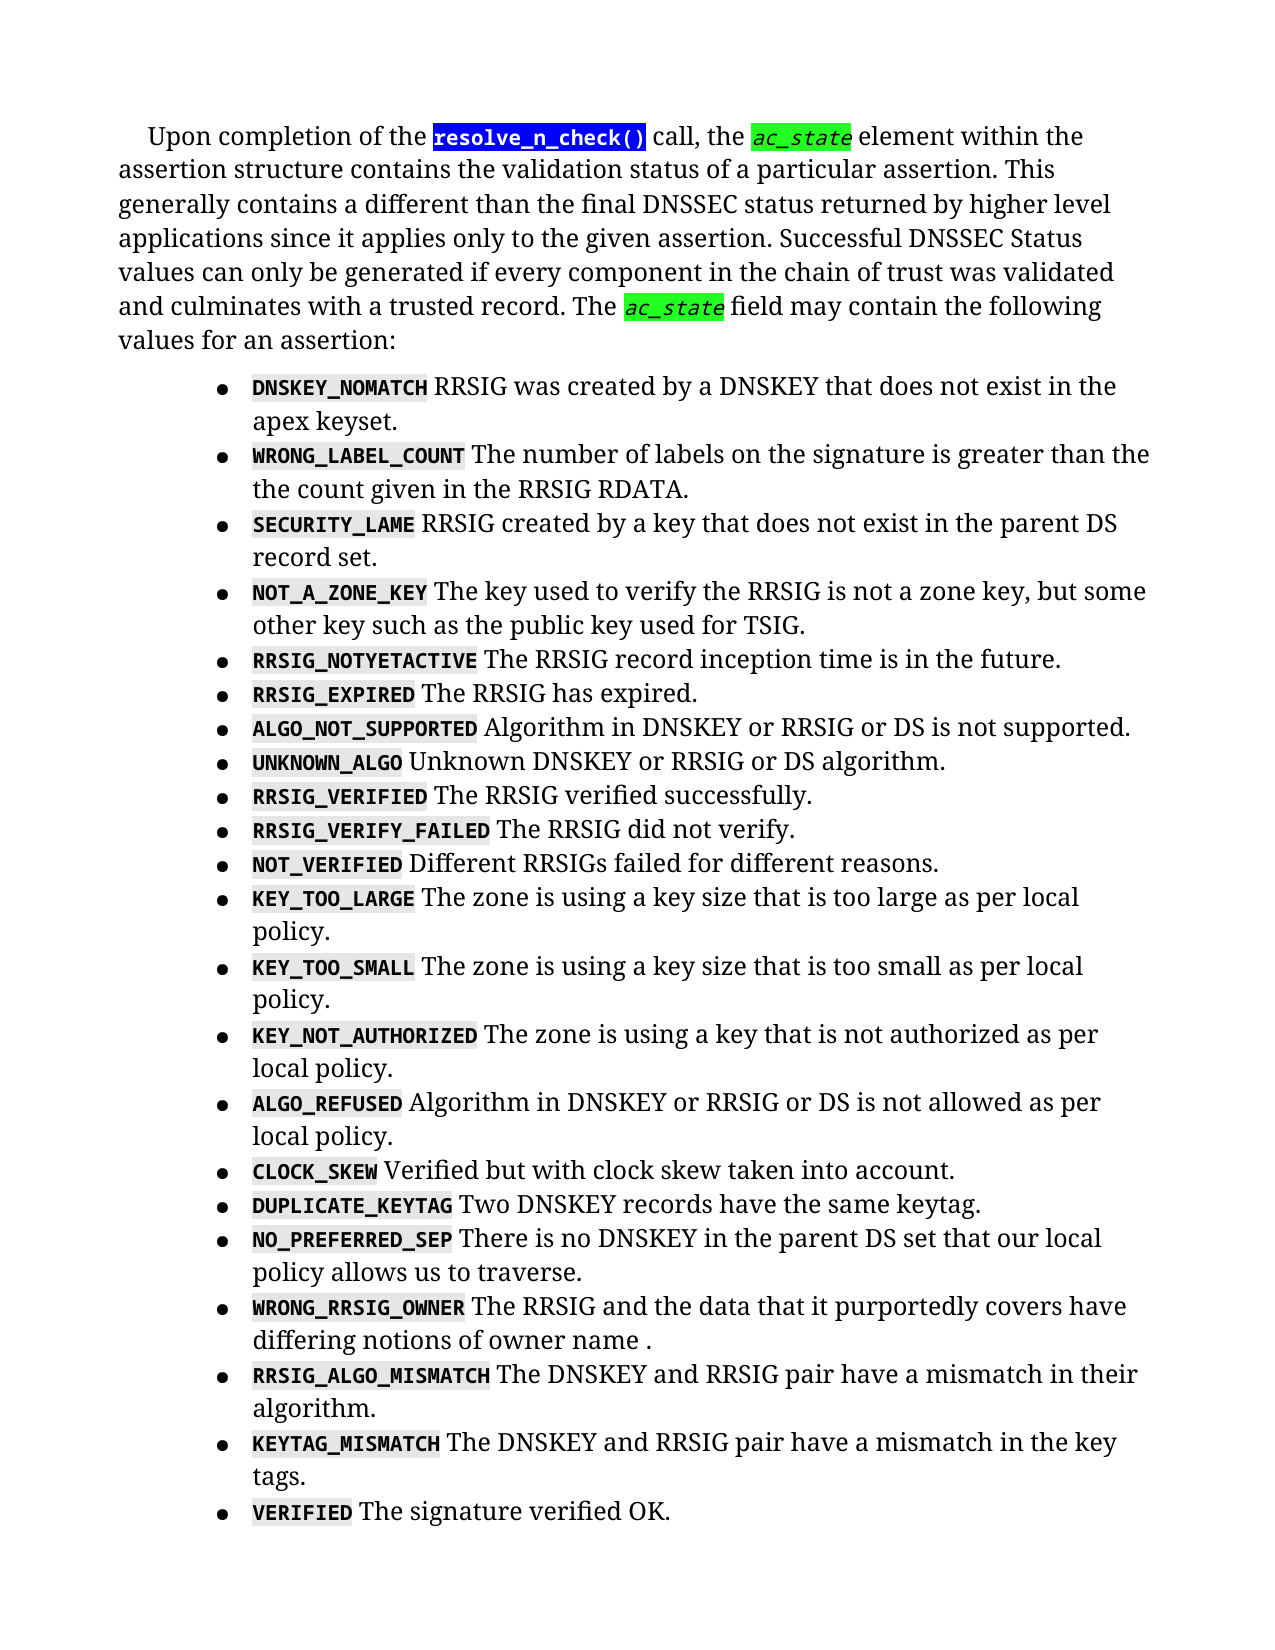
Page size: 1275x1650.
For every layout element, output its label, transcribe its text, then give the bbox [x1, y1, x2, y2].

list KEY_TOO_SMALL The zone is using a key size that is too small as per local policy. [215, 948, 1157, 1016]
list KEYTAG_MISMATCH The DNSKEY and RRSIG pair have a mismatch in the key tags. [215, 1425, 1157, 1493]
list RRSIG_VERIFIED The RRSIG verified successfully. [215, 778, 1157, 812]
list RRSIG_VERIFY_FAILED The RRSIG did not verify. [215, 812, 1157, 846]
list ALGO_NOT_SUPPORTED Algorithm in DNSKEY or RRSIG or DS is not supported. [215, 710, 1157, 744]
list DNSKEY_NOMATCH RRSIG was created by a DNSKEY that does not exist in the apex keyset. [215, 369, 1157, 437]
list WRONG_LABEL_COUNT The number of labels on the signature is greater than the the count given in the RRSIG RDATA. [215, 437, 1157, 505]
text Upon completion of the resolve_n_check() call, the ac_state element within the assertion structure contains the validation status of a particular assertion. This generally contains a different than the final DNSSEC status returned by higher level applications since it applies only to the given assertion. Successful DNSSEC Status values can only be generated if every component in the chain of trust was validated and culminates with a trusted record. The ac_state field may contain the following values for an assertion: [118, 118, 1157, 357]
list KEY_NOT_AUTHORIZED The zone is using a key that is not authorized as per local policy. [215, 1016, 1157, 1084]
list WRONG_RRSIG_OWNER The RRSIG and the data that it purportedly covers have differing notions of owner name . [215, 1289, 1157, 1357]
list NO_PREFERRED_SEP There is no DNSKEY in the parent DS set that our local policy allows us to traverse. [215, 1221, 1157, 1289]
list NOT_A_ZONE_KEY The key used to verify the RRSIG is not a zone key, but some other key such as the public key used for TSIG. [215, 573, 1157, 642]
list DUPLICATE_KEYTAG Two DNSKEY records have the same keytag. [215, 1187, 1157, 1221]
list NOT_VERIFIED Different RRSIGs failed for different reasons. [215, 846, 1157, 880]
list RRSIG_NOTYETACTIVE The RRSIG record inception time is in the future. [215, 642, 1157, 676]
list UNKNOWN_ALGO Unknown DNSKEY or RRSIG or DS algorithm. [215, 744, 1157, 778]
list RRSIG_EXPIRED The RRSIG has expired. [215, 676, 1157, 710]
list SECURITY_LAME RRSIG created by a key that does not exist in the parent DS record set. [215, 505, 1157, 573]
list ALGO_REFUSED Algorithm in DNSKEY or RRSIG or DS is not allowed as per local policy. [215, 1084, 1157, 1152]
list CLOCK_SKEW Verified but with clock skew taken into account. [215, 1152, 1157, 1187]
list VERIFIED The signature verified OK. [215, 1493, 1157, 1527]
list RRSIG_ALGO_MISMATCH The DNSKEY and RRSIG pair have a mismatch in their algorithm. [215, 1357, 1157, 1425]
list KEY_TOO_LARGE The zone is using a key size that is too large as per local policy. [215, 880, 1157, 948]
